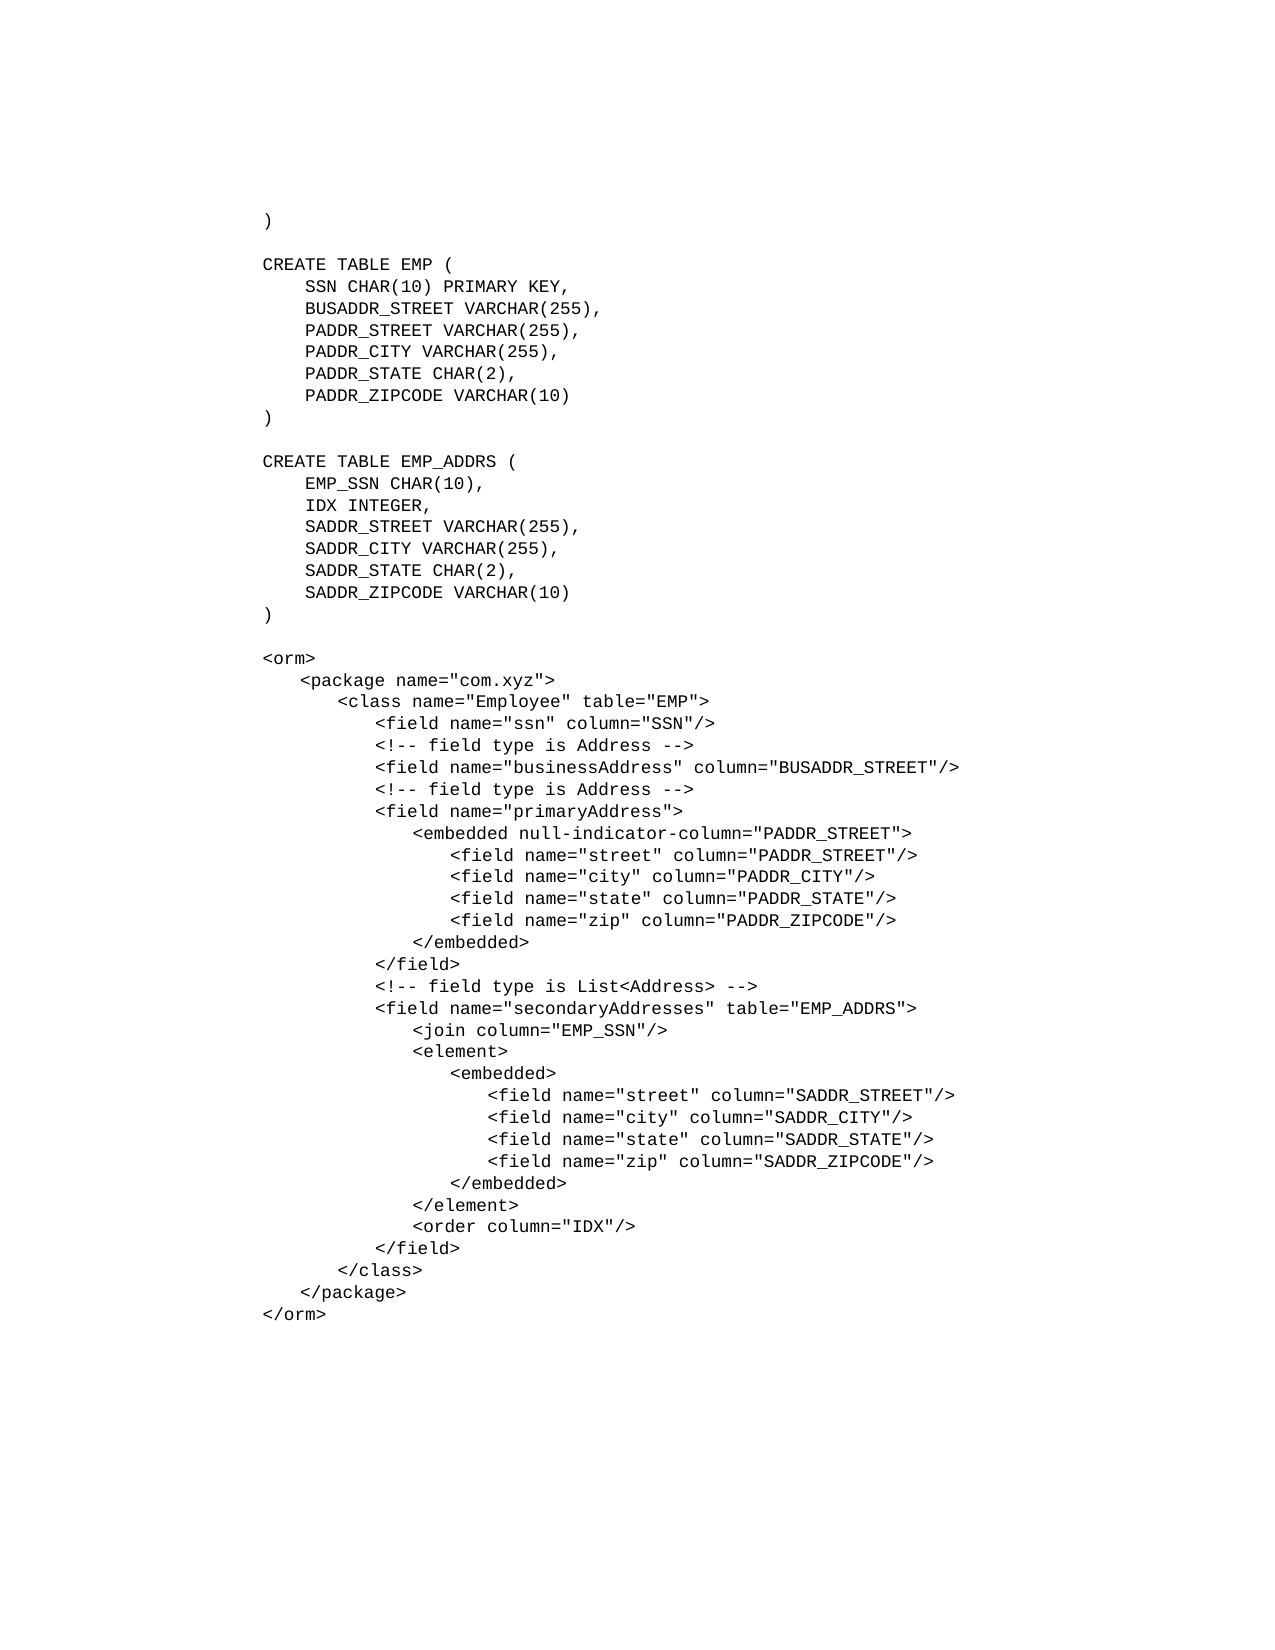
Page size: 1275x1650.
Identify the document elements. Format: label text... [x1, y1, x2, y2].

text <field name="ssn" column="SSN"/> [262, 713, 1125, 735]
text <package name="com.xyz"> [262, 669, 1125, 691]
text PADDR_STREET VARCHAR(255), [262, 319, 1125, 341]
text <!-- field type is Address --> [262, 735, 1125, 757]
text </embedded> [262, 932, 1125, 954]
text <field name="city" column="SADDR_CITY"/> [262, 1107, 1125, 1129]
text SADDR_CITY VARCHAR(255), [262, 538, 1125, 560]
text <field name="zip" column="SADDR_ZIPCODE"/> [262, 1151, 1125, 1172]
text </element> [262, 1194, 1125, 1216]
text </field> [262, 1238, 1125, 1260]
text ) [262, 604, 1125, 626]
text <field name="state" column="SADDR_STATE"/> [262, 1129, 1125, 1151]
text <embedded null-indicator-column="PADDR_STREET"> [262, 822, 1125, 844]
text SADDR_ZIPCODE VARCHAR(10) [262, 582, 1125, 604]
text BUSADDR_STREET VARCHAR(255), [262, 297, 1125, 319]
text <field name="city" column="PADDR_CITY"/> [262, 866, 1125, 888]
text SSN CHAR(10) PRIMARY KEY, [262, 276, 1125, 297]
text <!-- field type is Address --> [262, 779, 1125, 801]
text SADDR_STATE CHAR(2), [262, 560, 1125, 582]
text SADDR_STREET VARCHAR(255), [262, 516, 1125, 538]
text EMP_SSN CHAR(10), [262, 472, 1125, 494]
text PADDR_ZIPCODE VARCHAR(10) [262, 385, 1125, 407]
text IDX INTEGER, [262, 494, 1125, 516]
text <field name="secondaryAddresses" table="EMP_ADDRS"> [262, 997, 1125, 1019]
text <field name="state" column="PADDR_STATE"/> [262, 888, 1125, 910]
text </orm> [262, 1304, 1125, 1326]
text </embedded> [262, 1172, 1125, 1194]
text </class> [262, 1260, 1125, 1282]
text <embedded> [262, 1063, 1125, 1085]
text PADDR_CITY VARCHAR(255), [262, 341, 1125, 363]
text </package> [262, 1282, 1125, 1304]
text <field name="street" column="SADDR_STREET"/> [262, 1085, 1125, 1107]
text <field name="zip" column="PADDR_ZIPCODE"/> [262, 910, 1125, 932]
text <order column="IDX"/> [262, 1216, 1125, 1238]
text ) [262, 407, 1125, 429]
text <orm> [262, 647, 1125, 669]
text CREATE TABLE EMP ( [262, 254, 1125, 276]
text <!-- field type is List<Address> --> [262, 976, 1125, 997]
text <field name="street" column="PADDR_STREET"/> [262, 844, 1125, 866]
text <field name="primaryAddress"> [262, 801, 1125, 822]
text ) [262, 210, 1125, 232]
text CREATE TABLE EMP_ADDRS ( [262, 451, 1125, 472]
text <field name="businessAddress" column="BUSADDR_STREET"/> [262, 757, 1125, 779]
text <class name="Employee" table="EMP"> [262, 691, 1125, 713]
text <element> [262, 1041, 1125, 1063]
text </field> [262, 954, 1125, 976]
text <join column="EMP_SSN"/> [262, 1019, 1125, 1041]
text PADDR_STATE CHAR(2), [262, 363, 1125, 385]
